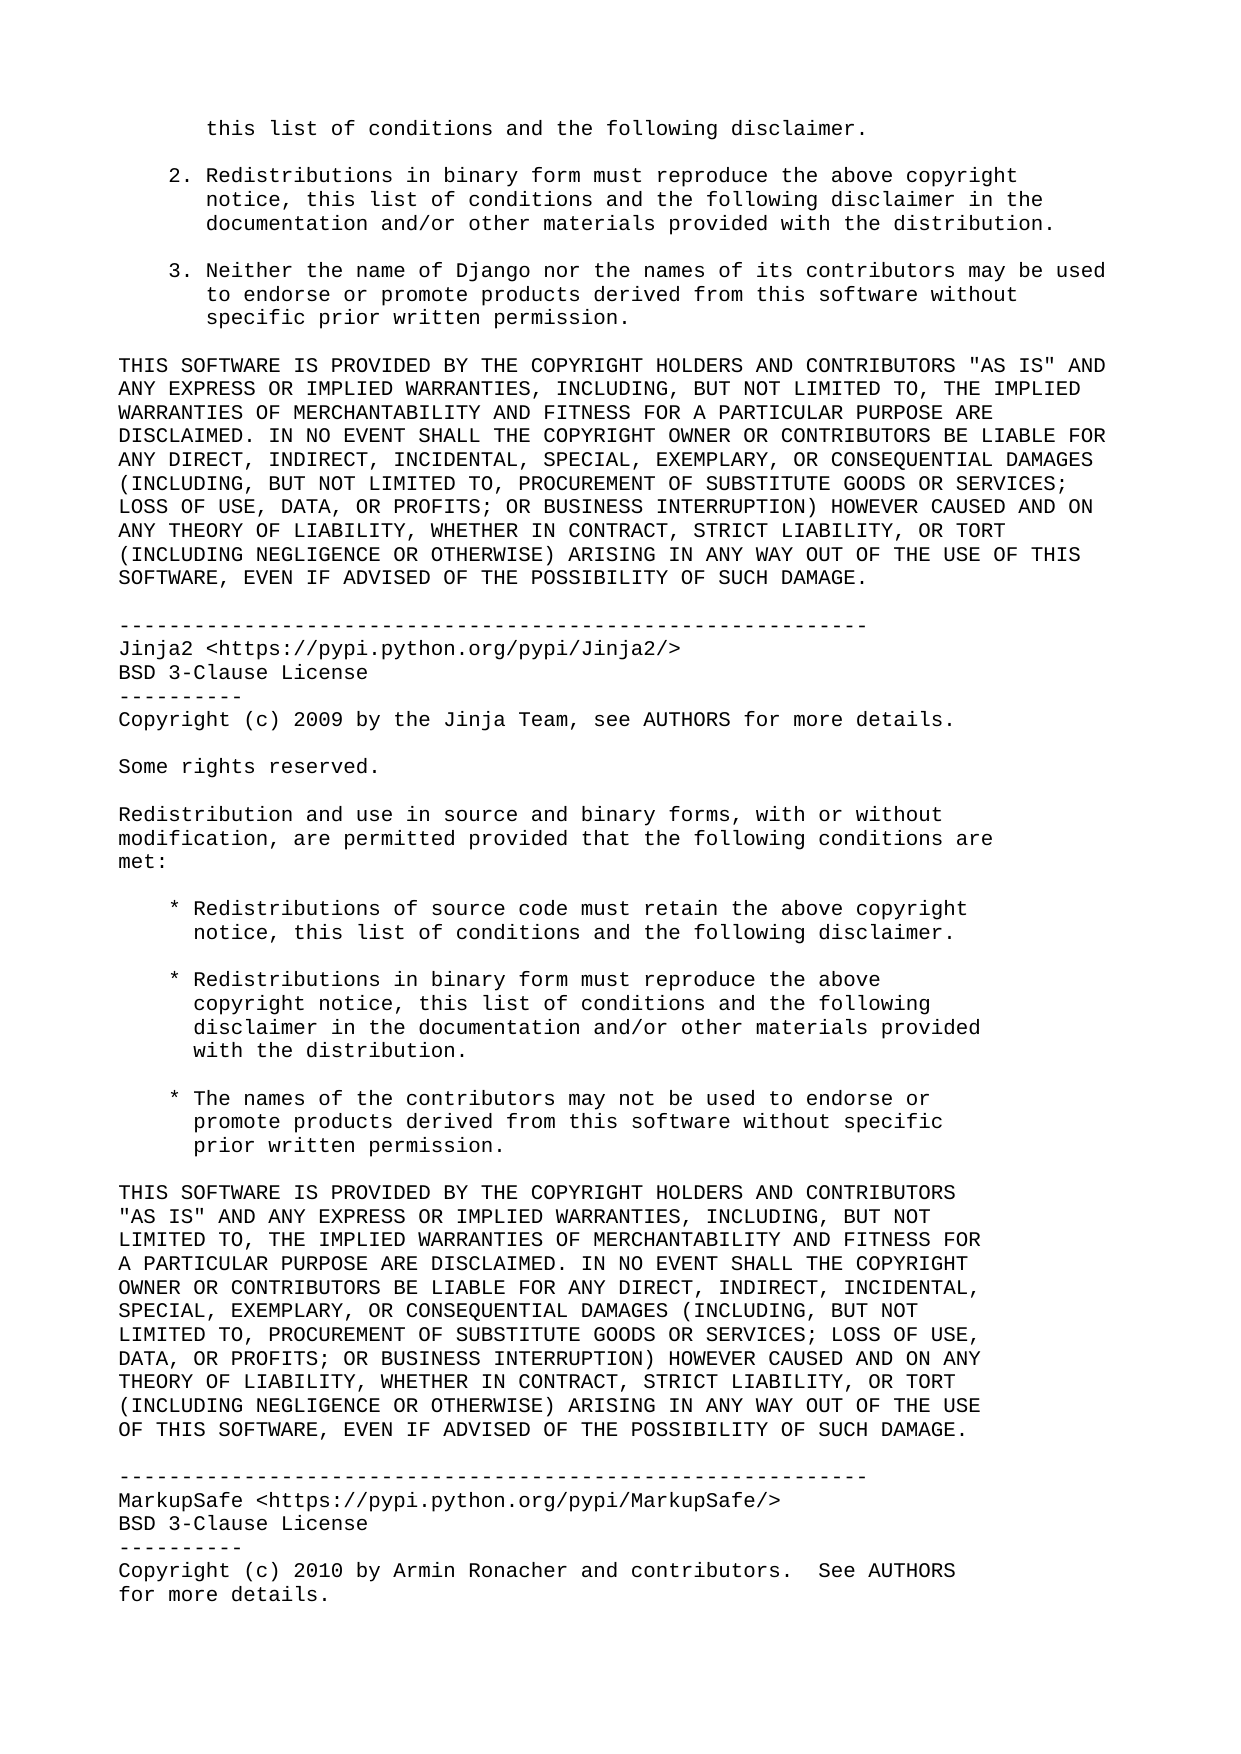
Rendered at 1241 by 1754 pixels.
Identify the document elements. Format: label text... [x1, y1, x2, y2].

text met: [118, 851, 1122, 875]
text DISCLAIMED. IN NO EVENT SHALL THE COPYRIGHT OWNER OR CONTRIBUTORS BE LIABLE FOR [118, 426, 1122, 449]
text SOFTWARE, EVEN IF ADVISED OF THE POSSIBILITY OF SUCH DAMAGE. [118, 567, 1122, 591]
text OWNER OR CONTRIBUTORS BE LIABLE FOR ANY DIRECT, INDIRECT, INCIDENTAL, [118, 1277, 1122, 1300]
text THIS SOFTWARE IS PROVIDED BY THE COPYRIGHT HOLDERS AND CONTRIBUTORS [118, 1182, 1122, 1206]
text promote products derived from this software without specific [118, 1111, 1122, 1135]
text THEORY OF LIABILITY, WHETHER IN CONTRACT, STRICT LIABILITY, OR TORT [118, 1371, 1122, 1395]
text 3. Neither the name of Django nor the names of its contributors may be used [118, 260, 1122, 284]
text Copyright (c) 2009 by the Jinja Team, see AUTHORS for more details. [118, 709, 1122, 733]
text notice, this list of conditions and the following disclaimer in the [118, 189, 1122, 213]
text Some rights reserved. [118, 757, 1122, 780]
text prior written permission. [118, 1135, 1122, 1158]
text ------------------------------------------------------------ [118, 1466, 1122, 1489]
text this list of conditions and the following disclaimer. [118, 118, 1122, 142]
text (INCLUDING, BUT NOT LIMITED TO, PROCUREMENT OF SUBSTITUTE GOODS OR SERVICES; [118, 473, 1122, 496]
text modification, are permitted provided that the following conditions are [118, 827, 1122, 851]
text ------------------------------------------------------------ [118, 615, 1122, 638]
text notice, this list of conditions and the following disclaimer. [118, 922, 1122, 946]
text LIMITED TO, PROCUREMENT OF SUBSTITUTE GOODS OR SERVICES; LOSS OF USE, [118, 1324, 1122, 1348]
text (INCLUDING NEGLIGENCE OR OTHERWISE) ARISING IN ANY WAY OUT OF THE USE OF THIS [118, 544, 1122, 567]
text DATA, OR PROFITS; OR BUSINESS INTERRUPTION) HOWEVER CAUSED AND ON ANY [118, 1348, 1122, 1371]
text ---------- [118, 1537, 1122, 1561]
text documentation and/or other materials provided with the distribution. [118, 213, 1122, 236]
text THIS SOFTWARE IS PROVIDED BY THE COPYRIGHT HOLDERS AND CONTRIBUTORS "AS IS" AND [118, 354, 1122, 378]
text BSD 3-Clause License [118, 1513, 1122, 1537]
text to endorse or promote products derived from this software without [118, 284, 1122, 307]
text LIMITED TO, THE IMPLIED WARRANTIES OF MERCHANTABILITY AND FITNESS FOR [118, 1229, 1122, 1253]
text * Redistributions of source code must retain the above copyright [118, 898, 1122, 922]
text BSD 3-Clause License [118, 662, 1122, 686]
text with the distribution. [118, 1040, 1122, 1064]
text OF THIS SOFTWARE, EVEN IF ADVISED OF THE POSSIBILITY OF SUCH DAMAGE. [118, 1419, 1122, 1442]
text "AS IS" AND ANY EXPRESS OR IMPLIED WARRANTIES, INCLUDING, BUT NOT [118, 1206, 1122, 1229]
text * The names of the contributors may not be used to endorse or [118, 1088, 1122, 1111]
text disclaimer in the documentation and/or other materials provided [118, 1017, 1122, 1040]
text for more details. [118, 1584, 1122, 1608]
text Jinja2 <https://pypi.python.org/pypi/Jinja2/> [118, 638, 1122, 662]
text ANY THEORY OF LIABILITY, WHETHER IN CONTRACT, STRICT LIABILITY, OR TORT [118, 520, 1122, 544]
text copyright notice, this list of conditions and the following [118, 993, 1122, 1017]
text A PARTICULAR PURPOSE ARE DISCLAIMED. IN NO EVENT SHALL THE COPYRIGHT [118, 1253, 1122, 1277]
text 2. Redistributions in binary form must reproduce the above copyright [118, 165, 1122, 189]
text Copyright (c) 2010 by Armin Ronacher and contributors. See AUTHORS [118, 1561, 1122, 1584]
text ---------- [118, 686, 1122, 709]
text * Redistributions in binary form must reproduce the above [118, 969, 1122, 993]
text specific prior written permission. [118, 307, 1122, 331]
text ANY EXPRESS OR IMPLIED WARRANTIES, INCLUDING, BUT NOT LIMITED TO, THE IMPLIED [118, 378, 1122, 402]
text SPECIAL, EXEMPLARY, OR CONSEQUENTIAL DAMAGES (INCLUDING, BUT NOT [118, 1300, 1122, 1324]
text ANY DIRECT, INDIRECT, INCIDENTAL, SPECIAL, EXEMPLARY, OR CONSEQUENTIAL DAMAGES [118, 449, 1122, 473]
text WARRANTIES OF MERCHANTABILITY AND FITNESS FOR A PARTICULAR PURPOSE ARE [118, 402, 1122, 426]
text LOSS OF USE, DATA, OR PROFITS; OR BUSINESS INTERRUPTION) HOWEVER CAUSED AND ON [118, 496, 1122, 520]
text (INCLUDING NEGLIGENCE OR OTHERWISE) ARISING IN ANY WAY OUT OF THE USE [118, 1395, 1122, 1419]
text Redistribution and use in source and binary forms, with or without [118, 804, 1122, 827]
text MarkupSafe <https://pypi.python.org/pypi/MarkupSafe/> [118, 1489, 1122, 1513]
